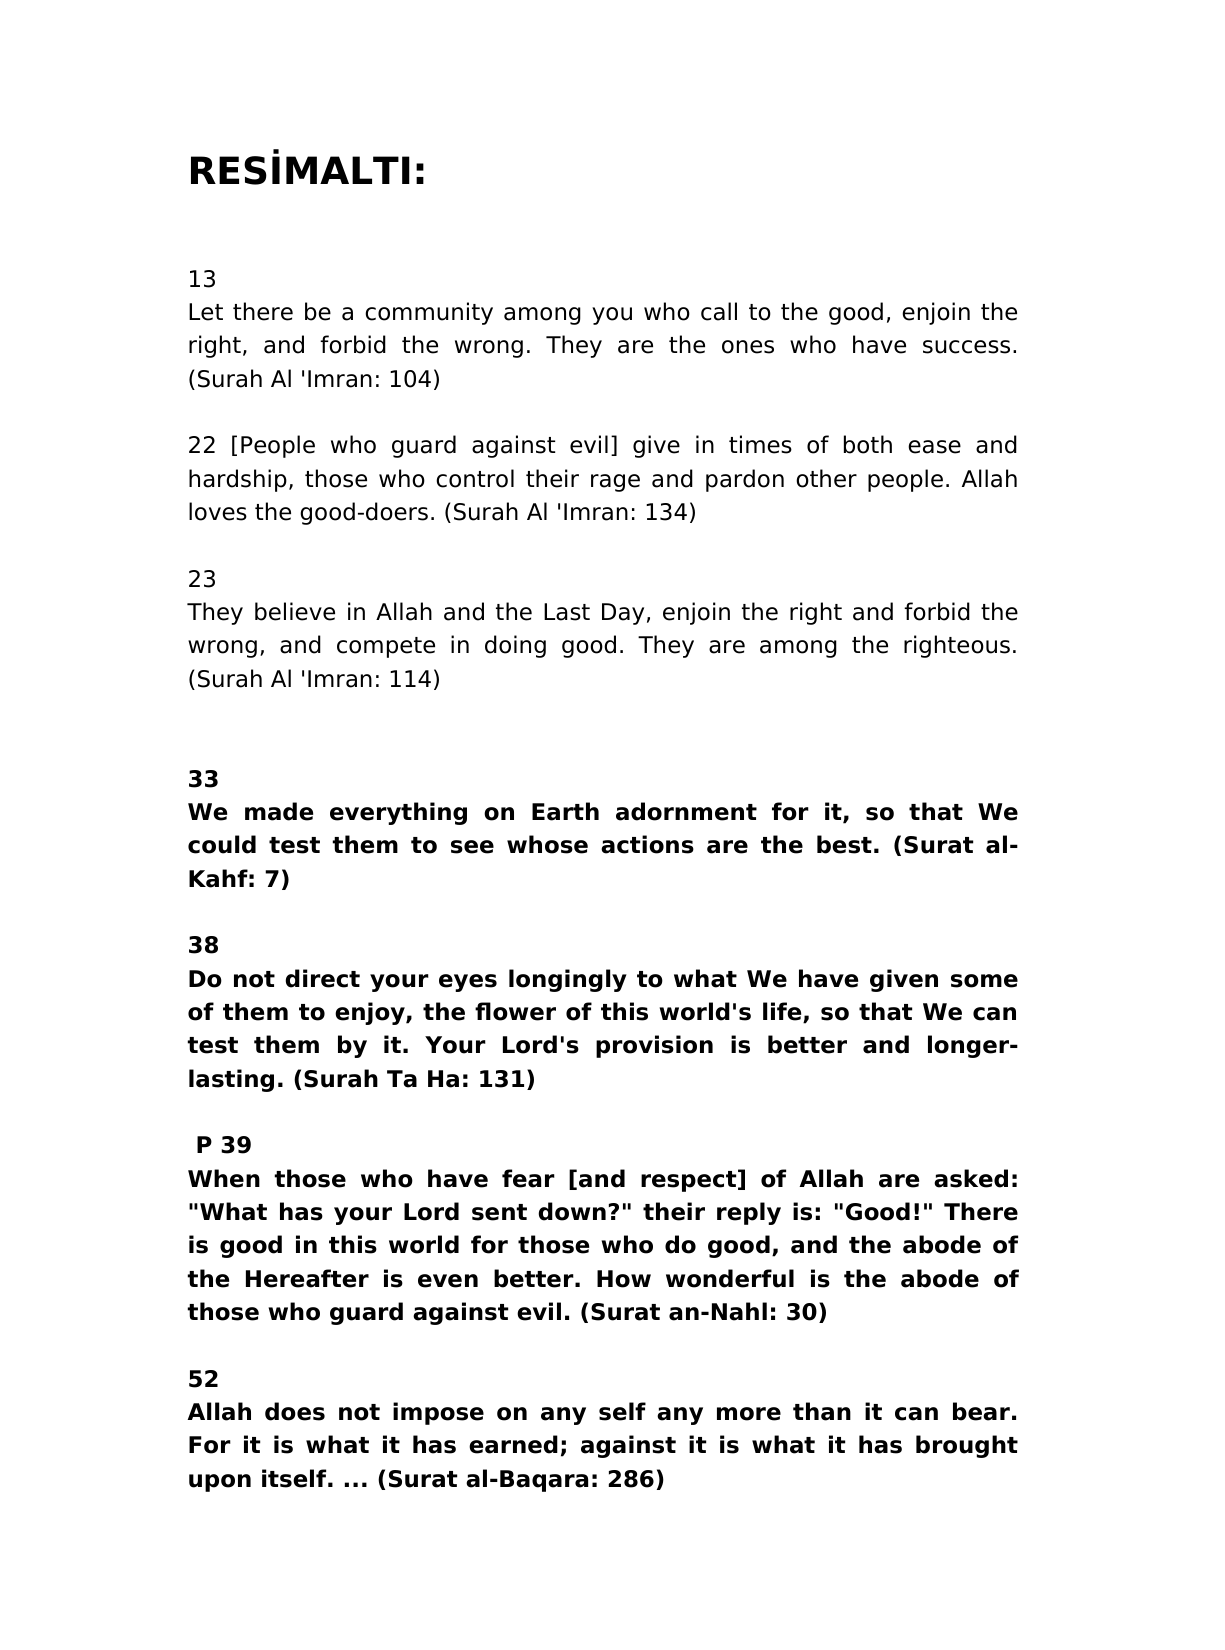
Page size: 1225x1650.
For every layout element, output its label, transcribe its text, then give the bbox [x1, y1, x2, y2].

text 23 [187, 560, 1020, 594]
text 13 [187, 260, 1020, 294]
text We made everything on Earth adornment for it, so that We could test them to see whose actions are the best. (Surat al-Kahf: 7) [187, 794, 1020, 894]
text When those who have fear [and respect] of Allah are asked: "What has your Lord sent down?" their reply is: "Good!" There is good in this world for those who do good, and the abode of the Hereafter is even better. How wonderful is the abode of those who guard against evil. (Surat an-Nahl: 30) [187, 1160, 1020, 1327]
text 52 [187, 1360, 1020, 1394]
text P 39 [187, 1127, 1020, 1160]
text RESİMALTI: [187, 150, 1020, 194]
text Allah does not impose on any self any more than it can bear. For it is what it has earned; against it is what it has brought upon itself. ... (Surat al-Baqara: 286) [187, 1394, 1020, 1494]
text 38 [187, 927, 1020, 960]
text Let there be a community among you who call to the good, enjoin the right, and forbid the wrong. They are the ones who have success. (Surah Al 'Imran: 104) [187, 294, 1020, 394]
text They believe in Allah and the Last Day, enjoin the right and forbid the wrong, and compete in doing good. They are among the righteous. (Surah Al 'Imran: 114) [187, 594, 1020, 694]
text Do not direct your eyes longingly to what We have given some of them to enjoy, the flower of this world's life, so that We can test them by it. Your Lord's provision is better and longer-lasting. (Surah Ta Ha: 131) [187, 960, 1020, 1094]
text 33 [187, 760, 1020, 794]
text 22 [People who guard against evil] give in times of both ease and hardship, those who control their rage and pardon other people. Allah loves the good-doers. (Surah Al 'Imran: 134) [187, 427, 1020, 527]
